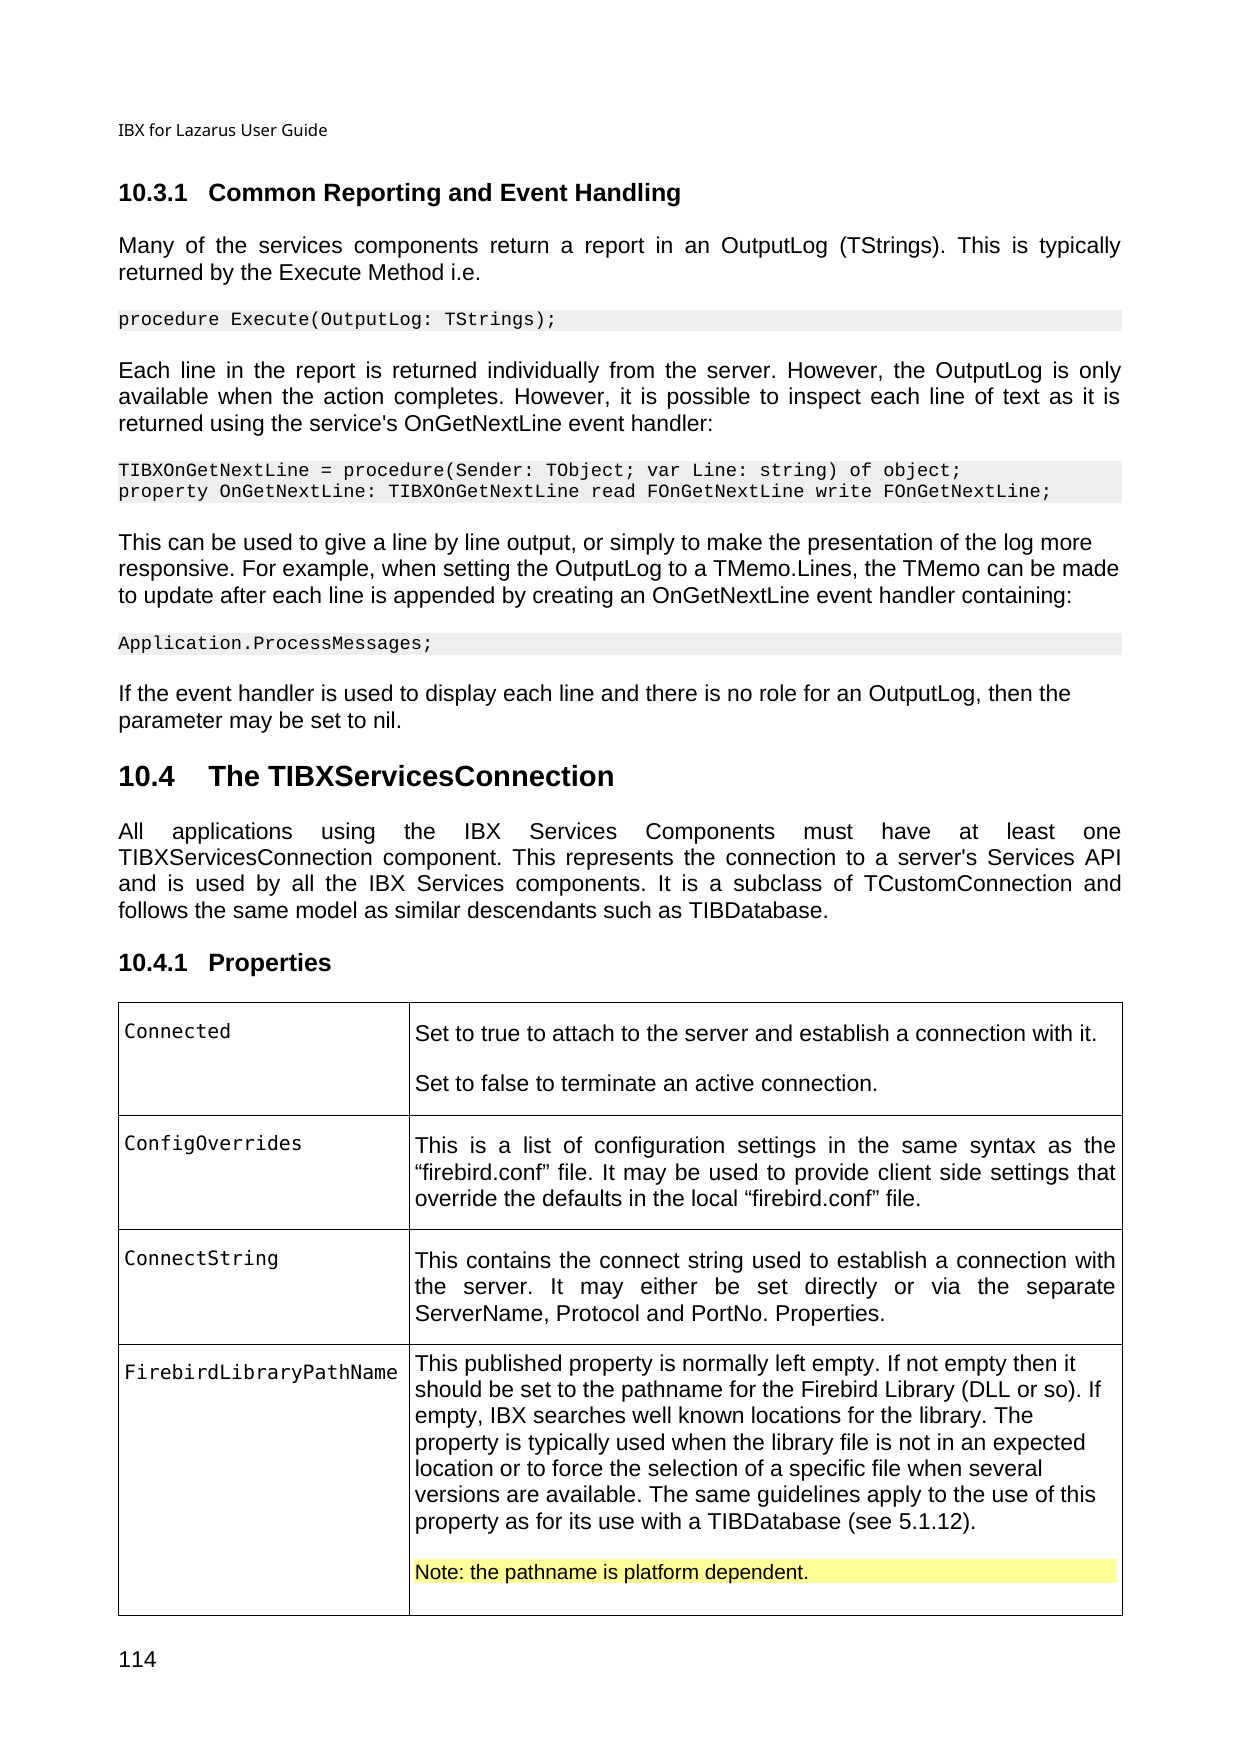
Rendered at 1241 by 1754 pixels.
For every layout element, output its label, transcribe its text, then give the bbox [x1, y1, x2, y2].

text TIBXOnGetNextLine = procedure(Sender: TObject; var Line: string) of object; [118, 461, 1122, 482]
subtitle Properties [118, 948, 1122, 977]
table_cell ConfigOverrides [119, 1116, 409, 1229]
table_cell This contains the connect string used to establish a connection with the server. It may either be set directly or via the separate ServerName, Protocol and PortNo. Properties. [410, 1230, 1122, 1344]
subtitle The TIBXServicesConnection [118, 758, 1122, 792]
text Many of the services components return a report in an OutputLog (TStrings). This is typically returned by the Execute Method i.e. [118, 232, 1122, 285]
text If the event handler is used to display each line and there is no role for an OutputLog, then the parameter may be set to nil. [118, 680, 1122, 733]
text This can be used to give a line by line output, or simply to make the presentation of the log more responsive. For example, when setting the OutputLog to a TMemo.Lines, the TMemo can be made to update after each line is appended by creating an OnGetNextLine event handler containing: [118, 529, 1122, 608]
text procedure Execute(OutputLog: TStrings); [118, 310, 1122, 331]
table_cell This is a list of configuration settings in the same syntax as the “firebird.conf” file. It may be used to provide client side settings that override the defaults in the local “firebird.conf” file. [410, 1116, 1122, 1229]
text Each line in the report is returned individually from the server. However, the OutputLog is only available when the action completes. However, it is possible to inspect each line of text as it is returned using the service's OnGetNextLine event handler: [118, 357, 1122, 436]
table_cell ConnectString [119, 1230, 409, 1344]
table_header Set to true to attach to the server and establish a connection with it. Set to false to terminate an active connection. [410, 1003, 1122, 1114]
text property OnGetNextLine: TIBXOnGetNextLine read FOnGetNextLine write FOnGetNextLine; [118, 482, 1122, 503]
text All applications using the IBX Services Components must have at least one TIBXServicesConnection component. This represents the connection to a server's Services API and is used by all the IBX Services components. It is a subclass of TCustomConnection and follows the same model as similar descendants such as TIBDatabase. [118, 818, 1122, 923]
table_cell This published property is normally left empty. If not empty then it should be set to the pathname for the Firebird Library (DLL or so). If empty, IBX searches well known locations for the library. The property is typically used when the library file is not in an expected location or to force the selection of a specific file when several versions are available. The same guidelines apply to the use of this property as for its use with a TIBDatabase (see 5.1.12). Note: the pathname is platform dependent. [410, 1345, 1122, 1615]
subtitle Common Reporting and Event Handling [118, 178, 1122, 207]
table_cell FirebirdLibraryPathName [119, 1345, 409, 1615]
text Application.ProcessMessages; [118, 633, 1122, 655]
table_header Connected [119, 1003, 409, 1114]
